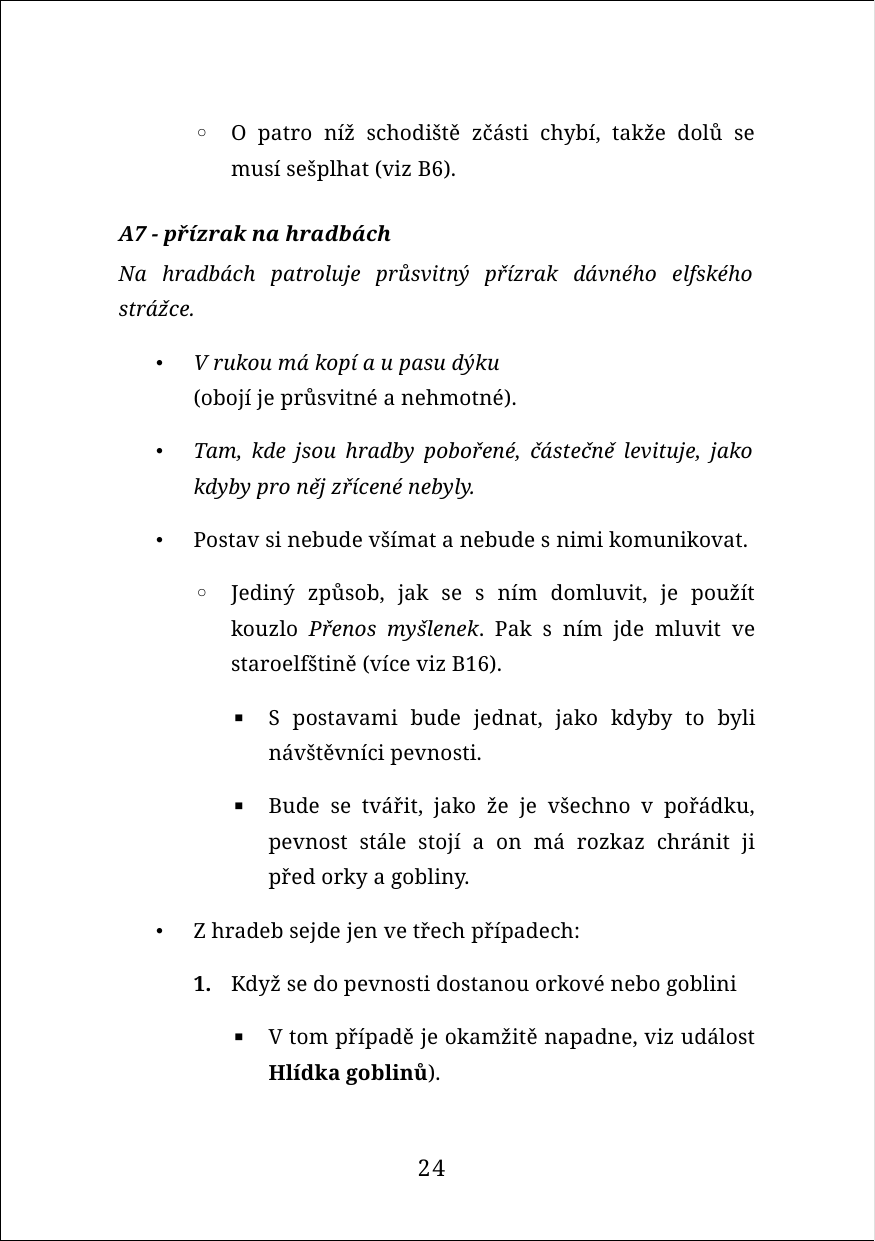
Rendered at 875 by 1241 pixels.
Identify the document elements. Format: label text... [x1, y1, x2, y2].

list Z hradeb sejde jen ve třech případech: [156, 916, 756, 944]
list Bude se tvářit, jako že je všechno v pořádku, pevnost stále stojí a on má rozkaz chránit ji před orky a gobliny. [231, 791, 756, 891]
list Postav si nebude všímat a nebude s nimi komunikovat. [156, 525, 756, 554]
list Jediný způsob, jak se s ním domluvit, je použít kouzlo Přenos myšlenek. Pak s ním jde mluvit ve staroelfštině (více viz B16). [193, 578, 756, 678]
list Když se do pevnosti dostanou orkové nebo goblini [193, 969, 756, 997]
text Na hradbách patroluje průsvitný přízrak dávného elfského strážce. [118, 259, 756, 323]
list V rukou má kopí a u pasu dýku (obojí je průsvitné a nehmotné). [156, 348, 756, 412]
list Tam, kde jsou hradby pobořené, částečně levituje, jako kdyby pro něj zřícené nebyly. [156, 436, 756, 500]
list V tom případě je okamžitě napadne, viz událost Hlídka goblinů). [231, 1022, 756, 1086]
subtitle A7 - přízrak na hradbách [118, 219, 756, 247]
list S postavami bude jednat, jako kdyby to byli návštěvníci pevnosti. [231, 703, 756, 767]
list O patro níž schodiště zčásti chybí, takže dolů se musí sešplhat (viz B6). [193, 118, 756, 182]
